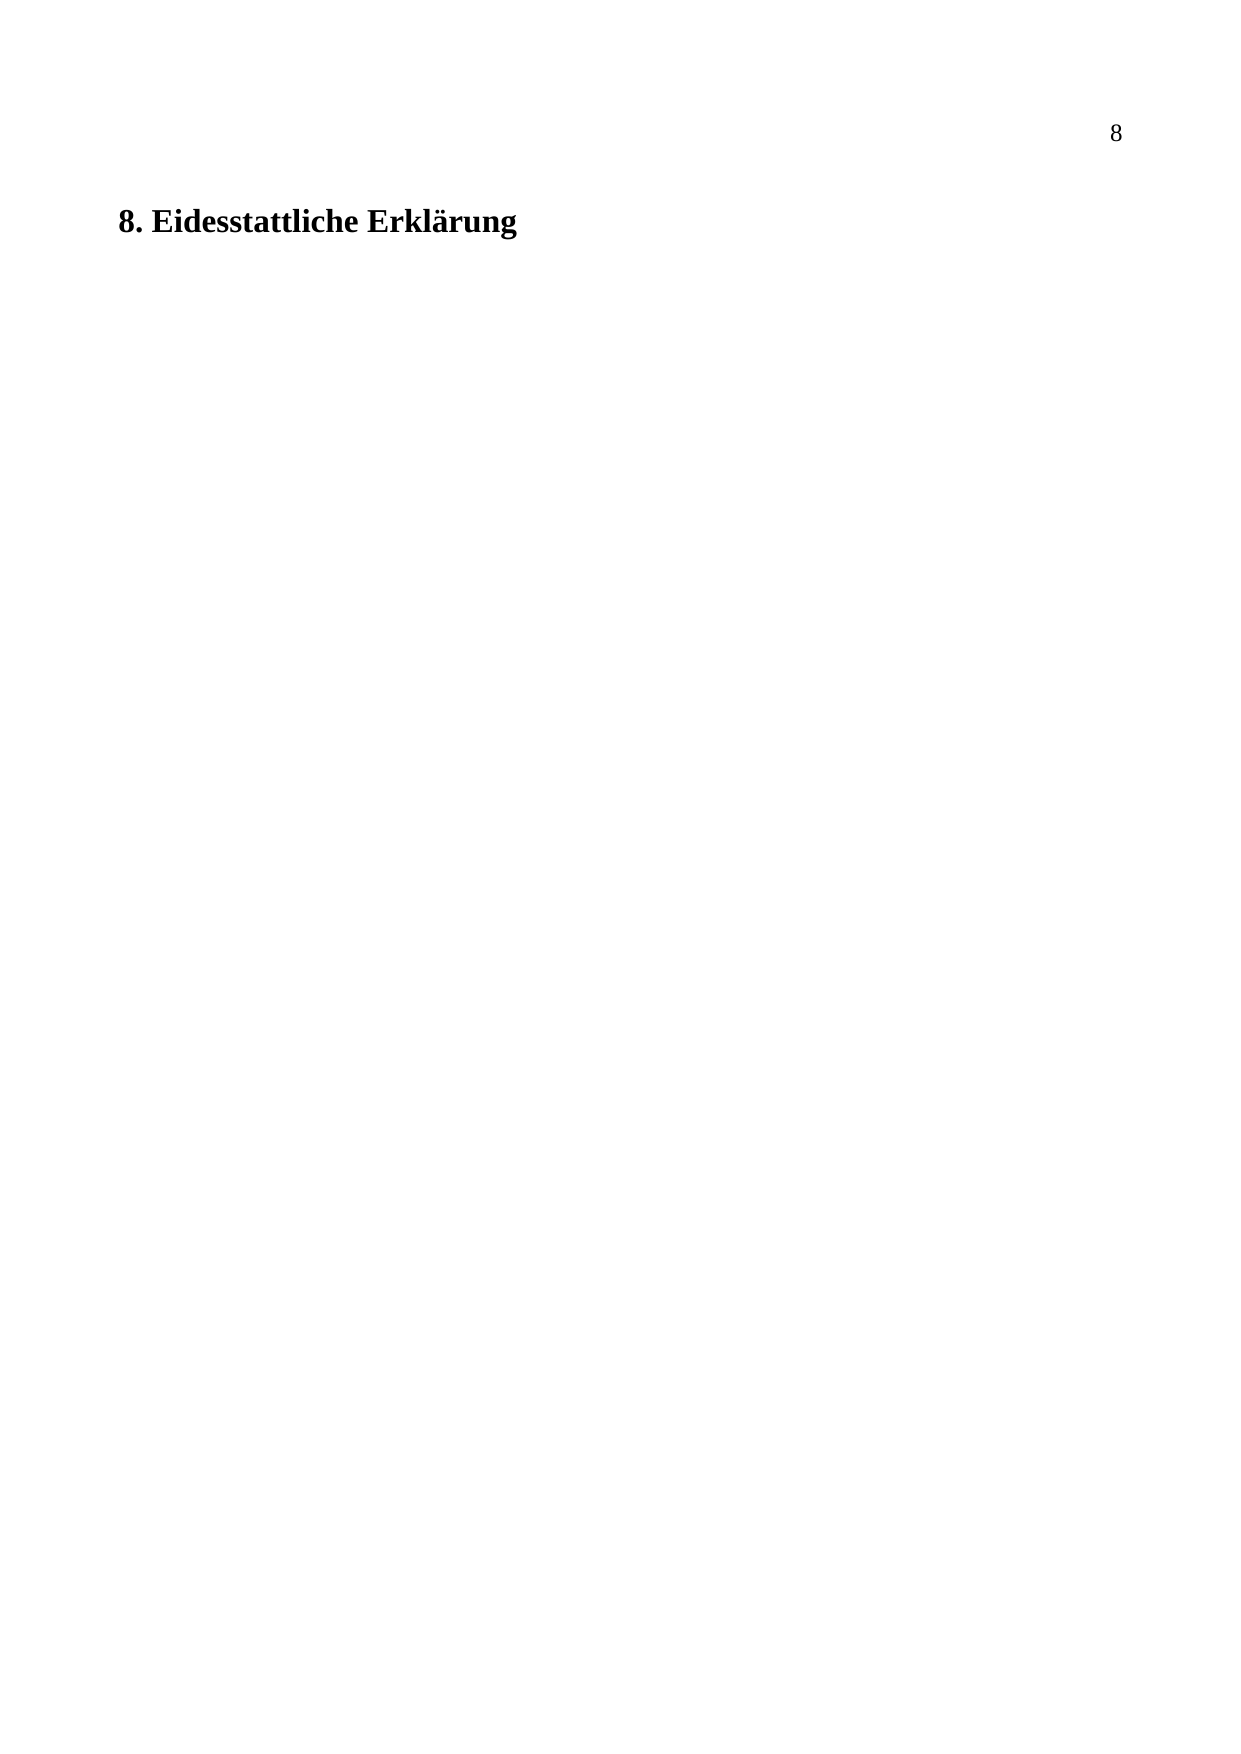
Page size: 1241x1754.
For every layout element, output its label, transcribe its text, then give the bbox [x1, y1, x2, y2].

subtitle 8. Eidesstattliche Erklärung [118, 201, 1122, 240]
